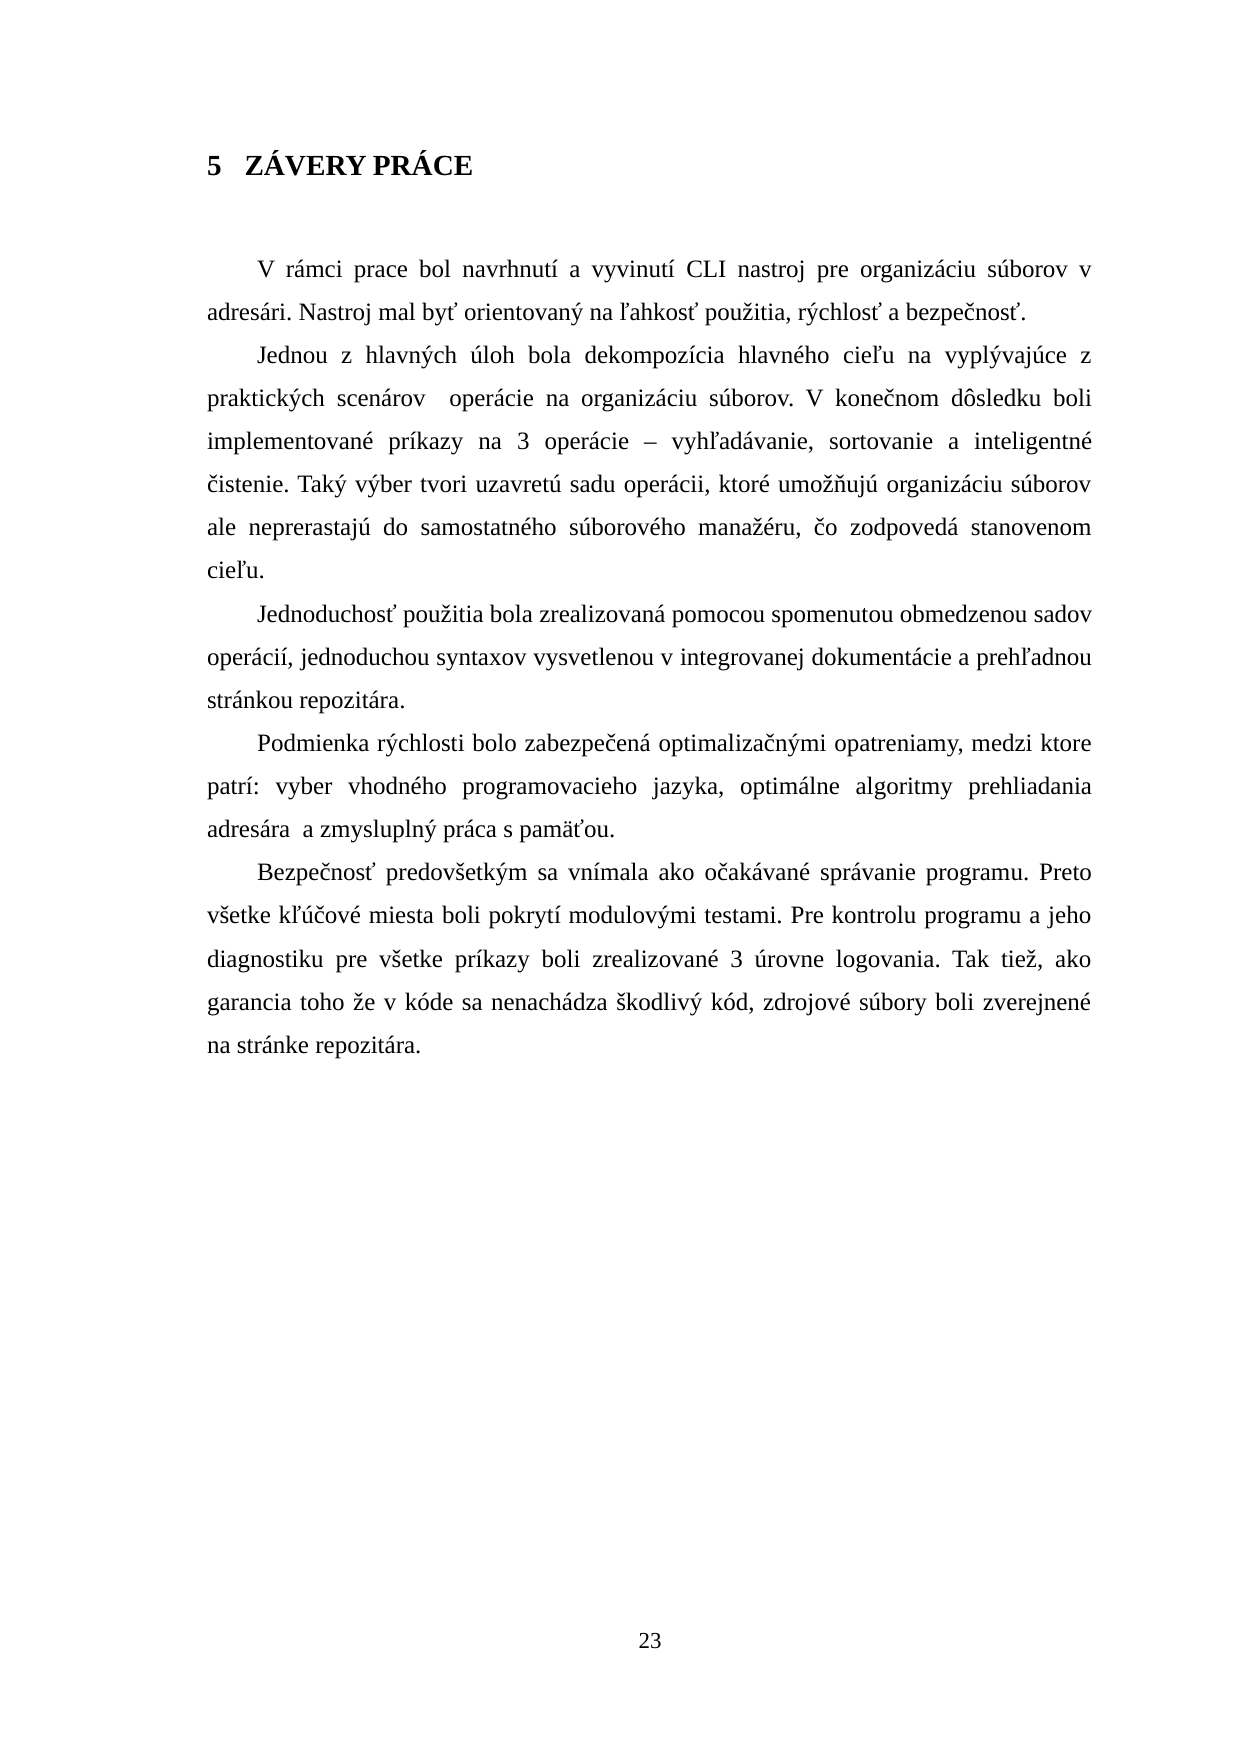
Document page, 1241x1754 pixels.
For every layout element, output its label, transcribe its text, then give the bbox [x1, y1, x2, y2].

text V rámci prace bol navrhnutí a vyvinutí CLI nastroj pre organizáciu súborov v adresári. Nastroj mal byť orientovaný na ľahkosť použitia, rýchlosť a bezpečnosť. [207, 254, 1092, 326]
subtitle Závery práce [207, 148, 1092, 181]
text Jednoduchosť použitia bola zrealizovaná pomocou spomenutou obmedzenou sadov operácií, jednoduchou syntaxov vysvetlenou v integrovanej dokumentácie a prehľadnou stránkou repozitára. [207, 599, 1092, 714]
text Bezpečnosť predovšetkým sa vnímala ako očakávané správanie programu. Preto všetke kľúčové miesta boli pokrytí modulovými testami. Pre kontrolu programu a jeho diagnostiku pre všetke príkazy boli zrealizované 3 úrovne logovania. Tak tiež, ako garancia toho že v kóde sa nenachádza škodlivý kód, zdrojové súbory boli zverejnené na stránke repozitára. [207, 857, 1092, 1059]
text Podmienka rýchlosti bolo zabezpečená optimalizačnými opatreniamy, medzi ktore patrí: vyber vhodného programovacieho jazyka, optimálne algoritmy prehliadania adresára a zmysluplný práca s pamäťou. [207, 728, 1092, 843]
text Jednou z hlavných úloh bola dekompozícia hlavného cieľu na vyplývajúce z praktických scenárov operácie na organizáciu súborov. V konečnom dôsledku boli implementované príkazy na 3 operácie – vyhľadávanie, sortovanie a inteligentné čistenie. Taký výber tvori uzavretú sadu operácii, ktoré umožňujú organizáciu súborov ale neprerastajú do samostatného súborového manažéru, čo zodpovedá stanovenom cieľu. [207, 340, 1092, 584]
